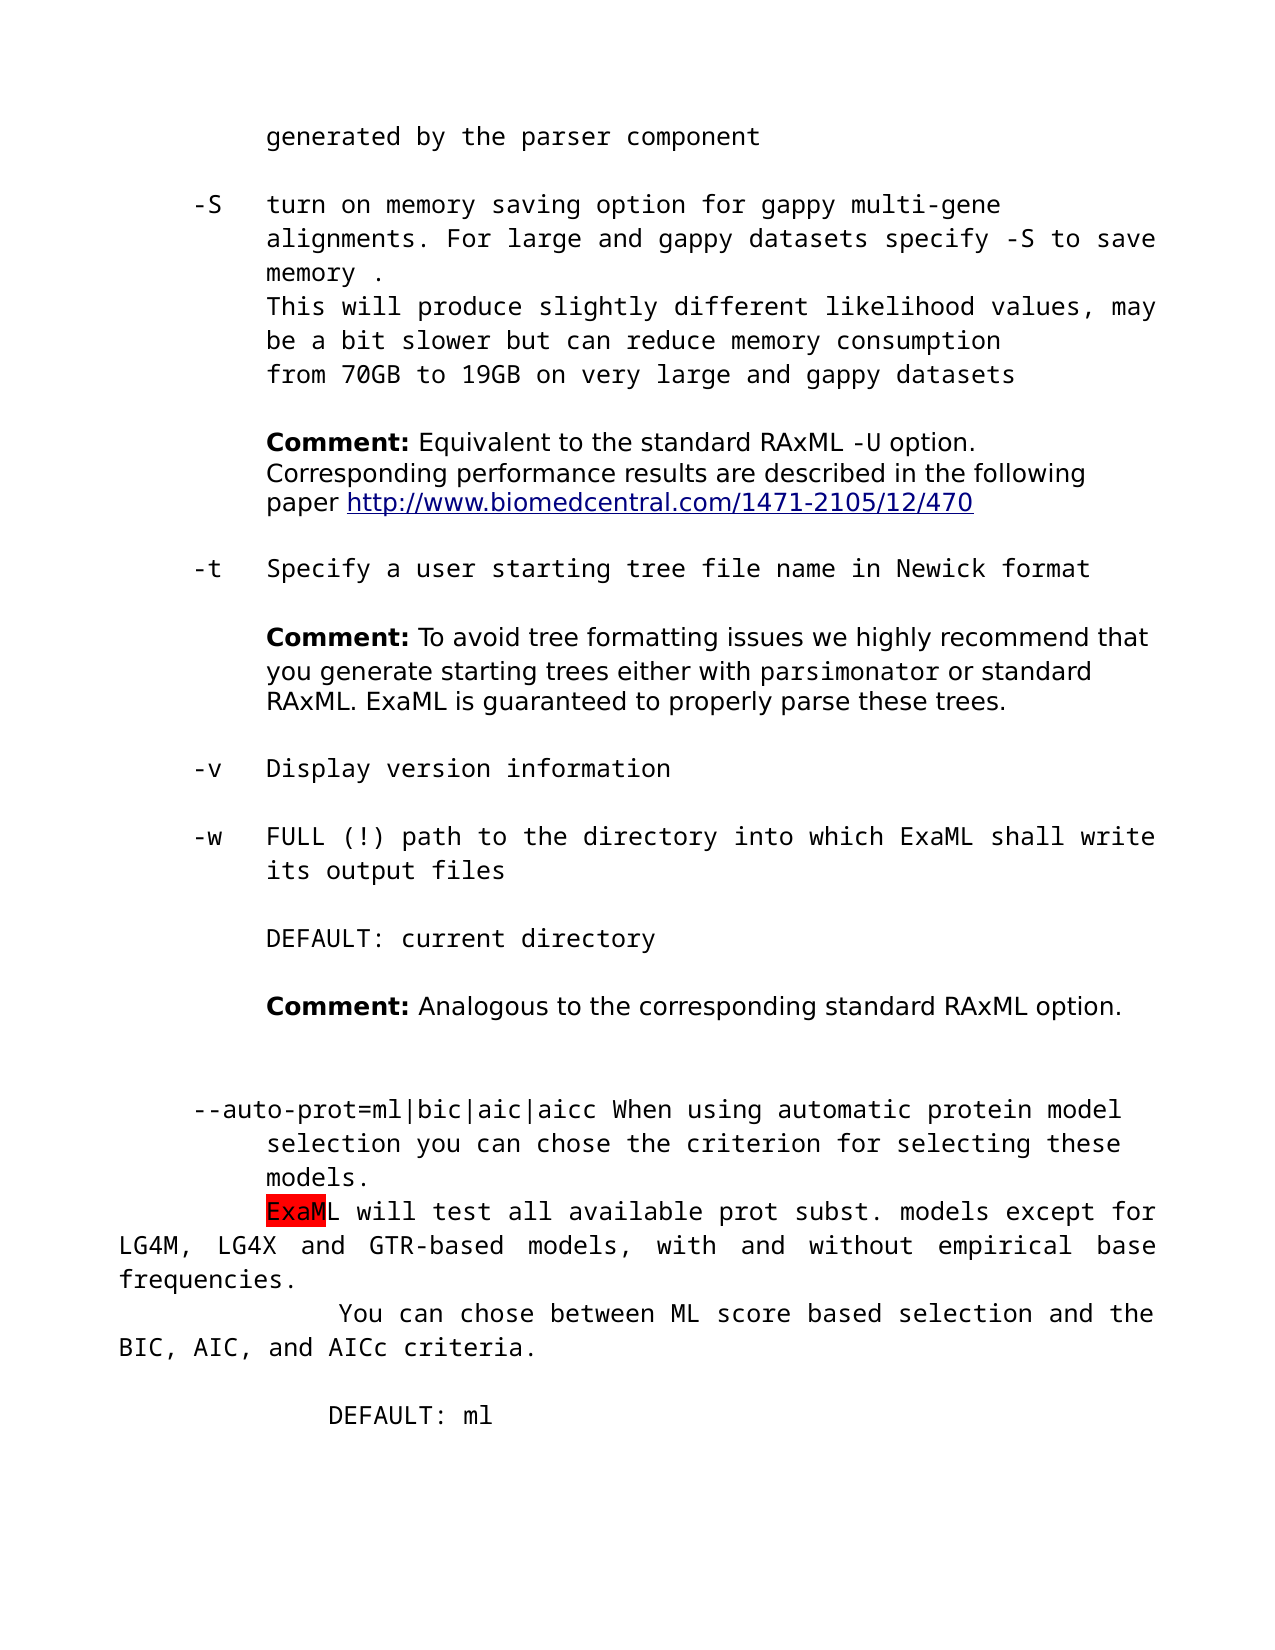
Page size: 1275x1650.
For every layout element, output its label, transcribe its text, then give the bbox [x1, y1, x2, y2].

text -w FULL (!) path to the directory into which ExaML shall write its output files [118, 819, 1157, 887]
text generated by the parser component [118, 118, 1157, 152]
text -S turn on memory saving option for gappy multi-gene alignments. For large and gappy datasets specify -S to save memory . [118, 186, 1157, 288]
text --auto-prot=ml|bic|aic|aicc When using automatic protein model selection you can chose the criterion for selecting these models. [118, 1091, 1157, 1193]
text -t Specify a user starting tree file name in Newick format [118, 551, 1157, 585]
text Comment: To avoid tree formatting issues we highly recommend that you generate starting trees either with parsimonator or standard RAxML. ExaML is guaranteed to properly parse these trees. [118, 619, 1157, 717]
text This will produce slightly different likelihood values, may be a bit slower but can reduce memory consumption [118, 288, 1157, 357]
text ExaML will test all available prot subst. models except for LG4M, LG4X and GTR-based models, with and without empirical base frequencies. [118, 1193, 1157, 1296]
text DEFAULT: ml [118, 1398, 1157, 1432]
text -v Display version information [118, 751, 1157, 785]
text from 70GB to 19GB on very large and gappy datasets [118, 357, 1157, 391]
text Comment: Analogous to the corresponding standard RAxML option. [118, 989, 1157, 1023]
text Comment: Equivalent to the standard RAxML -U option. Corresponding performance results are described in the following paper http://www.biomedcentral.com/1471-2105/12/470 [118, 425, 1157, 517]
text You can chose between ML score based selection and the BIC, AIC, and AICc criteria. [118, 1296, 1157, 1364]
text DEFAULT: current directory [118, 921, 1157, 955]
